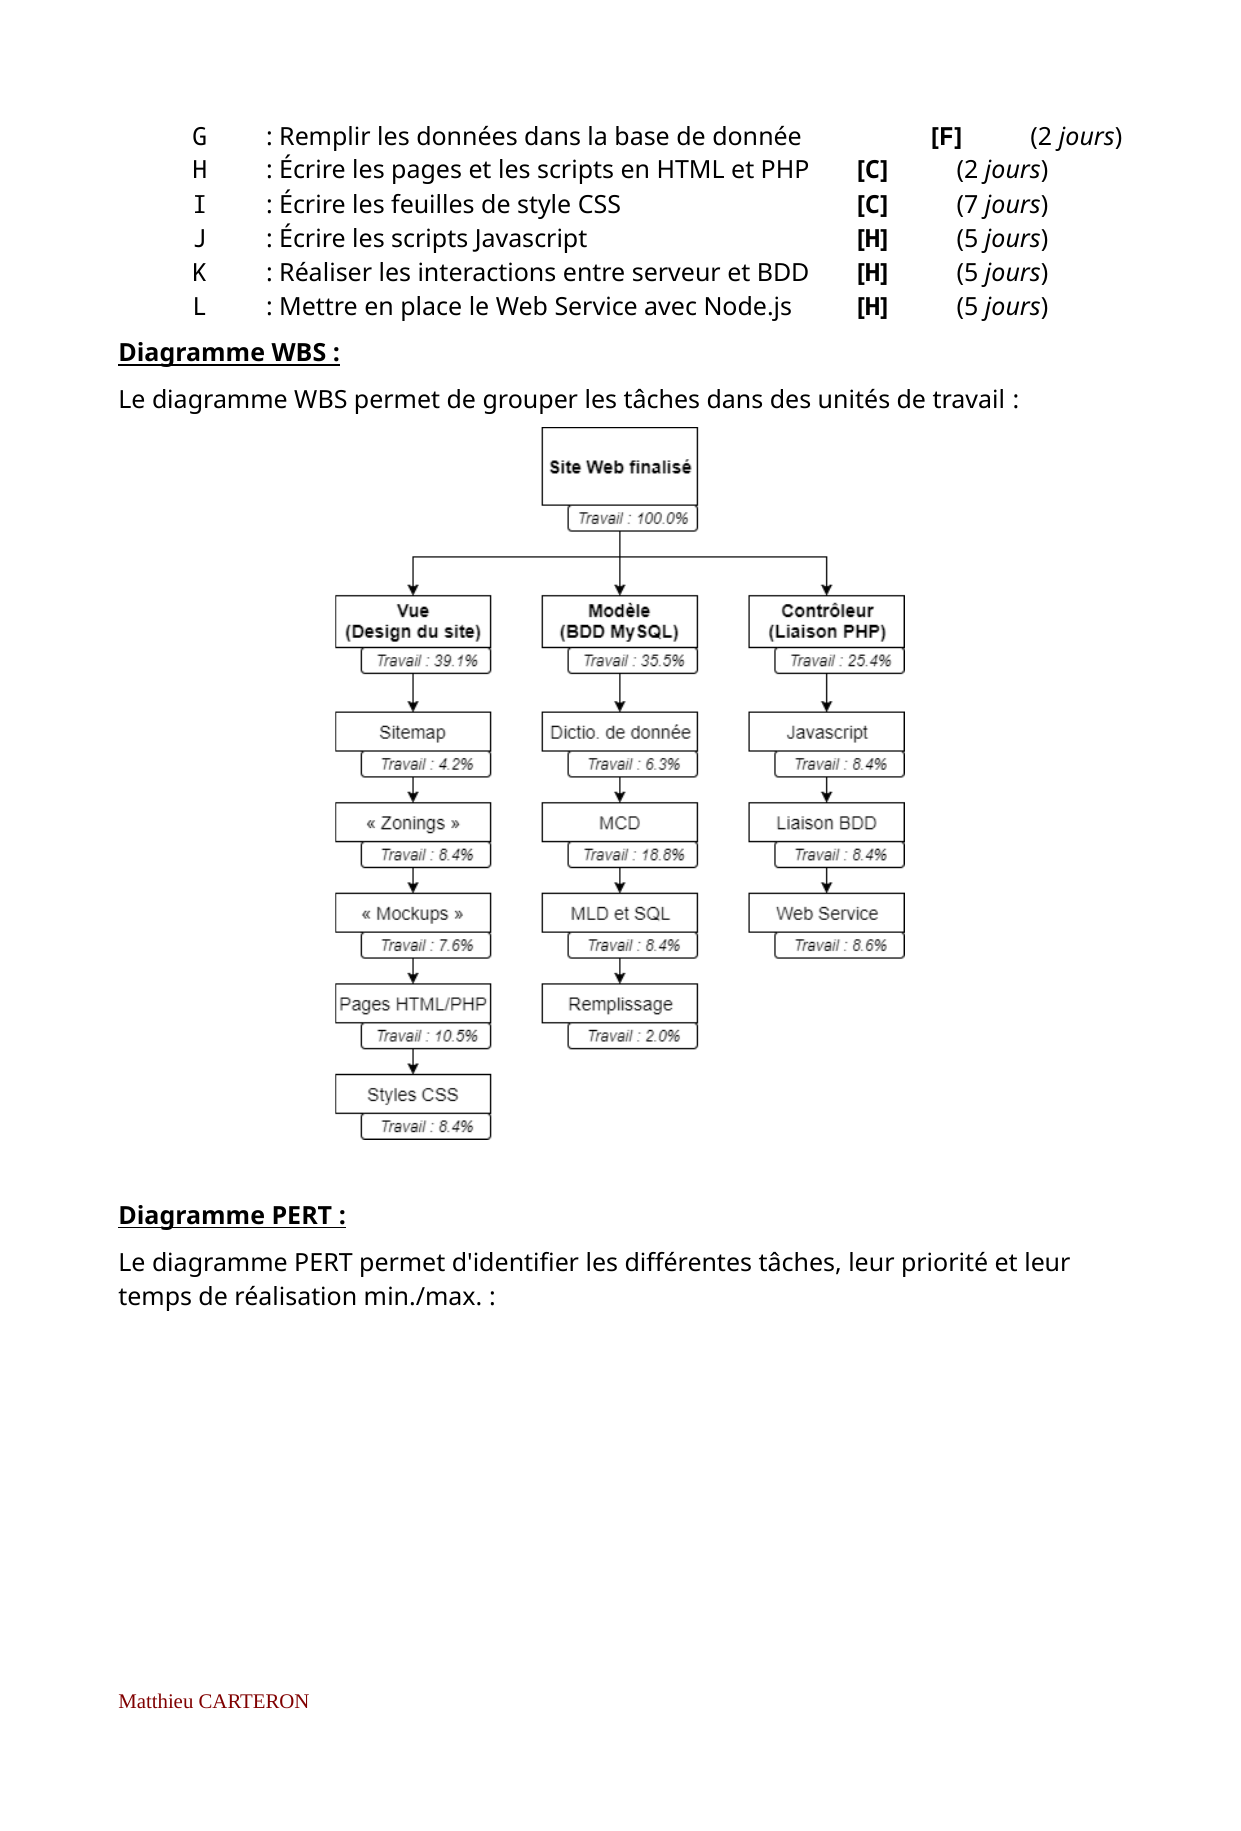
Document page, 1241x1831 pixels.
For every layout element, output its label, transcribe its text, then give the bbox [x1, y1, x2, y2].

text I : Écrire les feuilles de style CSS [C] (7 jours) [118, 186, 1122, 220]
text Le diagramme WBS permet de grouper les tâches dans des unités de travail : [118, 381, 1122, 415]
text G : Remplir les données dans la base de donnée [F] (2 jours) [118, 118, 1122, 152]
text Le diagramme PERT permet d'identifier les différentes tâches, leur priorité et leur temps de réalisation min./max. : [118, 1244, 1122, 1312]
text K : Réaliser les interactions entre serveur et BDD [H] (5 jours) [118, 254, 1122, 288]
text Diagramme PERT : [118, 1198, 1122, 1232]
text J : Écrire les scripts Javascript [H] (5 jours) [118, 220, 1122, 254]
text Diagramme WBS : [118, 335, 1122, 369]
text L : Mettre en place le Web Service avec Node.js [H] (5 jours) [118, 288, 1122, 322]
text H : Écrire les pages et les scripts en HTML et PHP [C] (2 jours) [118, 152, 1122, 186]
picture [335, 427, 905, 1140]
